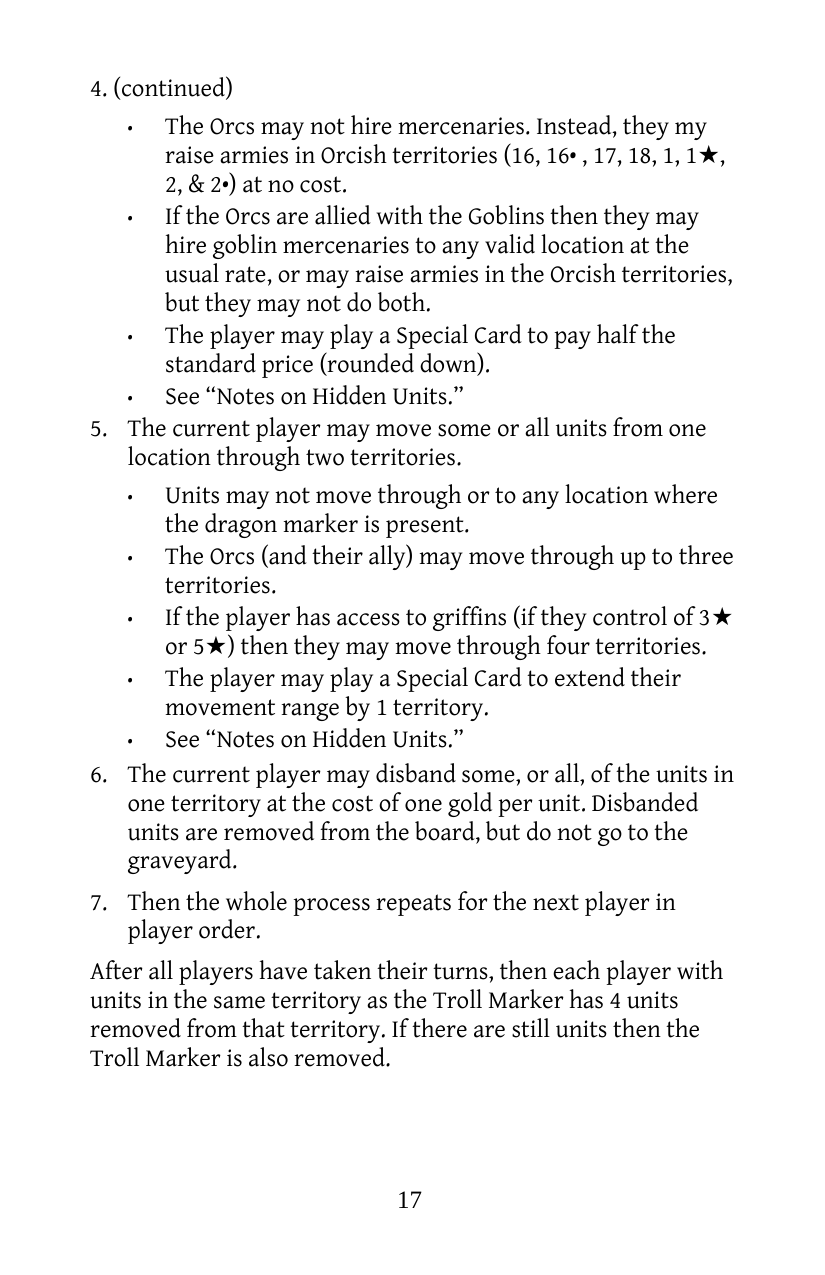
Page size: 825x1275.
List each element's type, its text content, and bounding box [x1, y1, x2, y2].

list See “Notes on Hidden Units.” [127, 725, 735, 754]
list If the player has access to griffins (if they control of 3★ or 5★) then they may move through four territories. [127, 603, 735, 661]
text After all players have taken their turns, then each player with units in the same territory as the Troll Marker has 4 units removed from that territory. If there are still units then the Troll Marker is also removed. [90, 958, 735, 1074]
list Units may not move through or to any location where the dragon marker is present. [127, 481, 735, 539]
list See “Notes on Hidden Units.” [127, 383, 735, 412]
list The Orcs may not hire mercenaries. Instead, they my raise armies in Orcish territories (16, 16• , 17, 18, 1, 1★, 2, & 2•) at no cost. [127, 113, 735, 200]
list The Orcs (and their ally) may move through up to three territories. [127, 542, 735, 600]
list The player may play a Special Card to extend their movement range by 1 territory. [127, 664, 735, 722]
list If the Orcs are allied with the Goblins then they may hire goblin mercenaries to any valid location at the usual rate, or may raise armies in the Orcish territories, but they may not do both. [127, 203, 735, 319]
list Then the whole process repeats for the next player in player order. [90, 888, 735, 946]
list The player may play a Special Card to pay half the standard price (rounded down). [127, 322, 735, 379]
list The current player may disband some, or all, of the units in one territory at the cost of one gold per unit. Disbanded units are removed from the board, but do not go to the graveyard. [90, 760, 735, 876]
text 4. (continued) [90, 75, 735, 104]
list The current player may move some or all units from one location through two territories. [90, 414, 735, 472]
